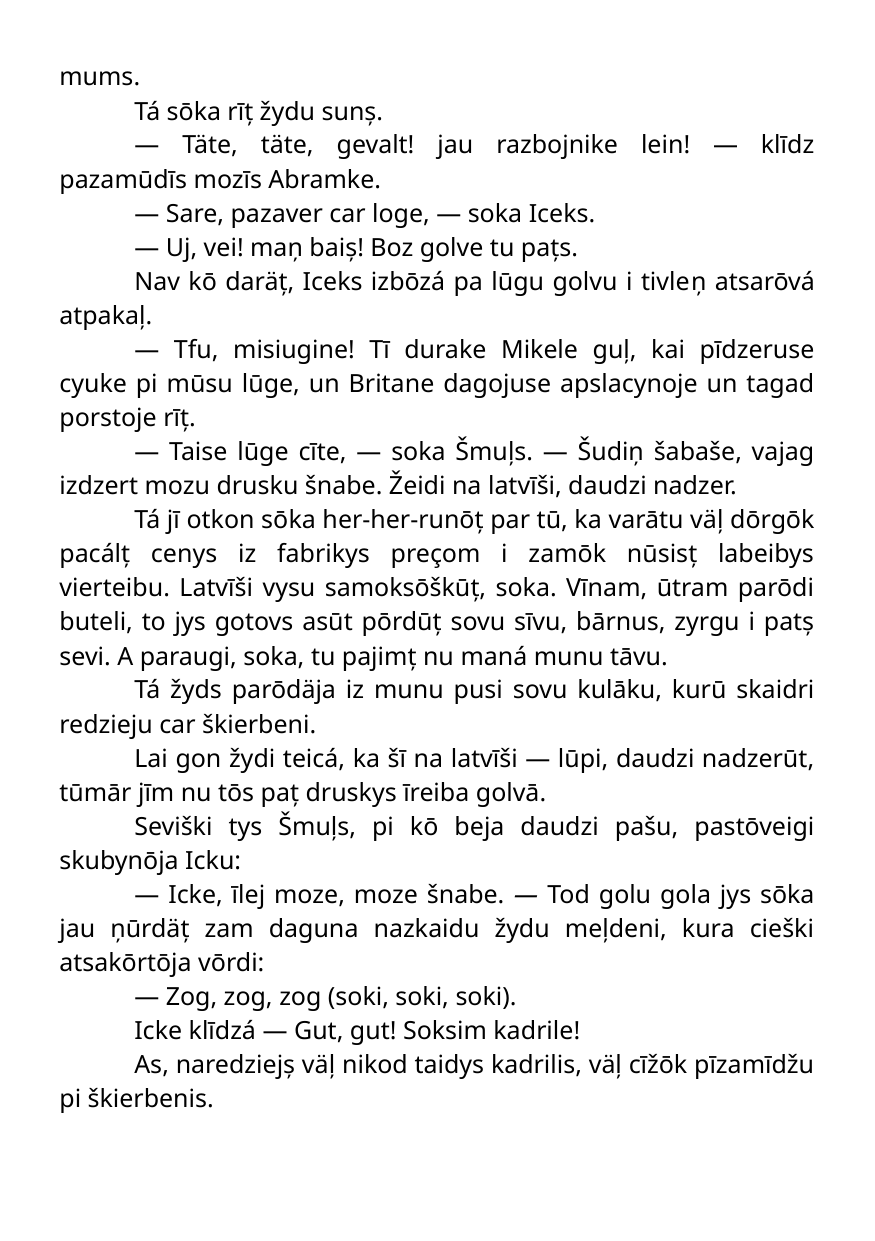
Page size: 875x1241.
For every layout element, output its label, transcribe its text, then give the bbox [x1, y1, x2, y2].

text — Icke, īlej moze, moze šnabe. — Tod golu gola jys sōka jau ņūrdäț zam daguna nazkaidu žydu meļdeni, kura cieški atsakōrtōja vōrdi: [59, 877, 815, 979]
text — Uj, vei! maņ baiș! Boz golve tu pațs. [59, 229, 815, 263]
text Seviški tys Šmuļs, pi kō beja daudzi pašu, pastōveigi skubynōja Icku: [59, 808, 815, 877]
text Tá sōka rīț žydu sunș. [59, 93, 815, 127]
text Tá jī otkon sōka her-her-runōț par tū, ka varātu väļ dōrgōk pacálț cenys iz fabrikys preçom i zamōk nūsisț labeibys vierteibu. Latvīši vysu samoksōškūț, soka. Vīnam, ūtram parōdi buteli, to jys gotovs asūt pōrdūț sovu sīvu, bārnus, zyrgu i patș sevi. A paraugi, soka, tu pajimț nu maná munu tāvu. [59, 502, 815, 672]
text — Täte, täte, gevalt! jau razbojnike lein! — klīdz pazamūdīs mozīs Abramke. [59, 127, 815, 195]
text Icke klīdzá — Gut, gut! Soksim kadrile! [59, 1013, 815, 1047]
text — Taise lūge cīte, — soka Šmuļs. — Šudiņ šabaše, vajag izdzert mozu drusku šnabe. Žeidi na latvīši, daudzi nadzer. [59, 434, 815, 502]
text — Sare, pazaver car loge, — soka Iceks. [59, 195, 815, 229]
text Lai gon žydi teicá, ka šī na latvīši — lūpi, daudzi nadzerūt, tūmār jīm nu tōs paț druskys īreiba golvā. [59, 740, 815, 808]
text Nav kō daräț, Iceks izbōzá pa lūgu golvu i tivleņ atsarōvá atpakaļ. [59, 263, 815, 332]
text mums. [59, 59, 815, 93]
text — Zog, zog, zog (soki, soki, soki). [59, 979, 815, 1013]
text Tá žyds parōdäja iz munu pusi sovu kulāku, kurū skaidri redzieju car škierbeni. [59, 672, 815, 740]
text As, naredziejș väļ nikod taidys kadrilis, väļ cīžōk pīzamīdžu pi škierbenis. [59, 1047, 815, 1115]
text — Tfu, misiugine! Tī durake Mikele guļ, kai pīdzeruse cyuke pi mūsu lūge, un Britane dagojuse apslacynoje un tagad porstoje rīț. [59, 332, 815, 434]
